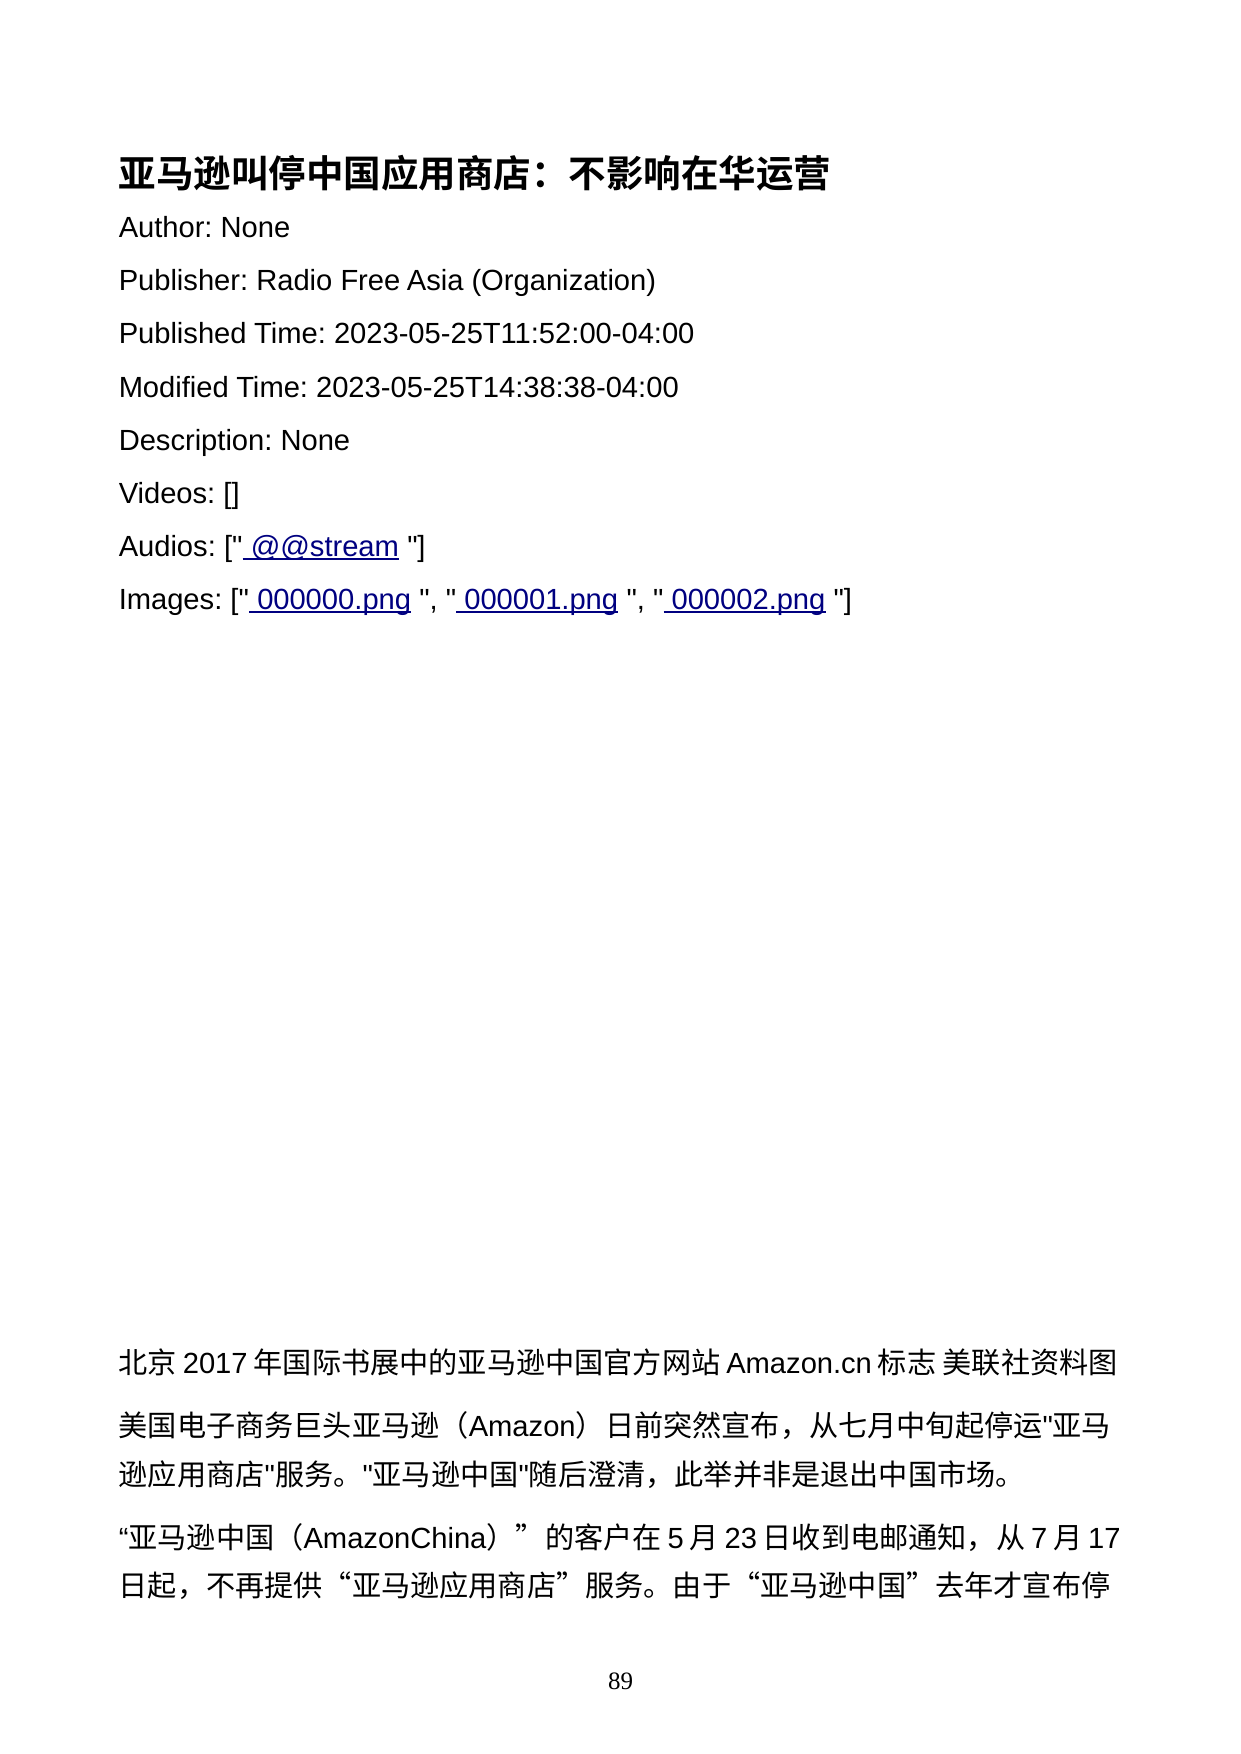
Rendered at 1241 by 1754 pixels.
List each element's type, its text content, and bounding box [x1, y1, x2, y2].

subtitle 亚马逊叫停中国应用商店：不影响在华运营 [118, 143, 1122, 198]
text Author: None [118, 210, 1122, 244]
text “亚马逊中国（AmazonChina）”的客户在5月23日收到电邮通知，从7月17日起，不再提供“亚马逊应用商店”服务。由于“亚马逊中国”去年才宣布停 [118, 1514, 1122, 1605]
text 美国电子商务巨头亚马逊（Amazon）日前突然宣布，从七月中旬起停运"亚马逊应用商店"服务。"亚马逊中国"随后澄清，此举并非是退出中国市场。 [118, 1403, 1122, 1493]
text Publisher: Radio Free Asia (Organization) [118, 263, 1122, 297]
text Published Time: 2023-05-25T11:52:00-04:00 [118, 317, 1122, 350]
text 北京2017年国际书展中的亚马逊中国官方网站Amazon.cn标志 美联社资料图 [118, 635, 1122, 1382]
text Description: None [118, 423, 1122, 456]
text Images: [" 000000.png ", " 000001.png ", " 000002.png "] [118, 582, 1122, 616]
text Videos: [] [118, 476, 1122, 509]
text Audios: [" @@stream "] [118, 529, 1122, 563]
text Modified Time: 2023-05-25T14:38:38-04:00 [118, 370, 1122, 403]
